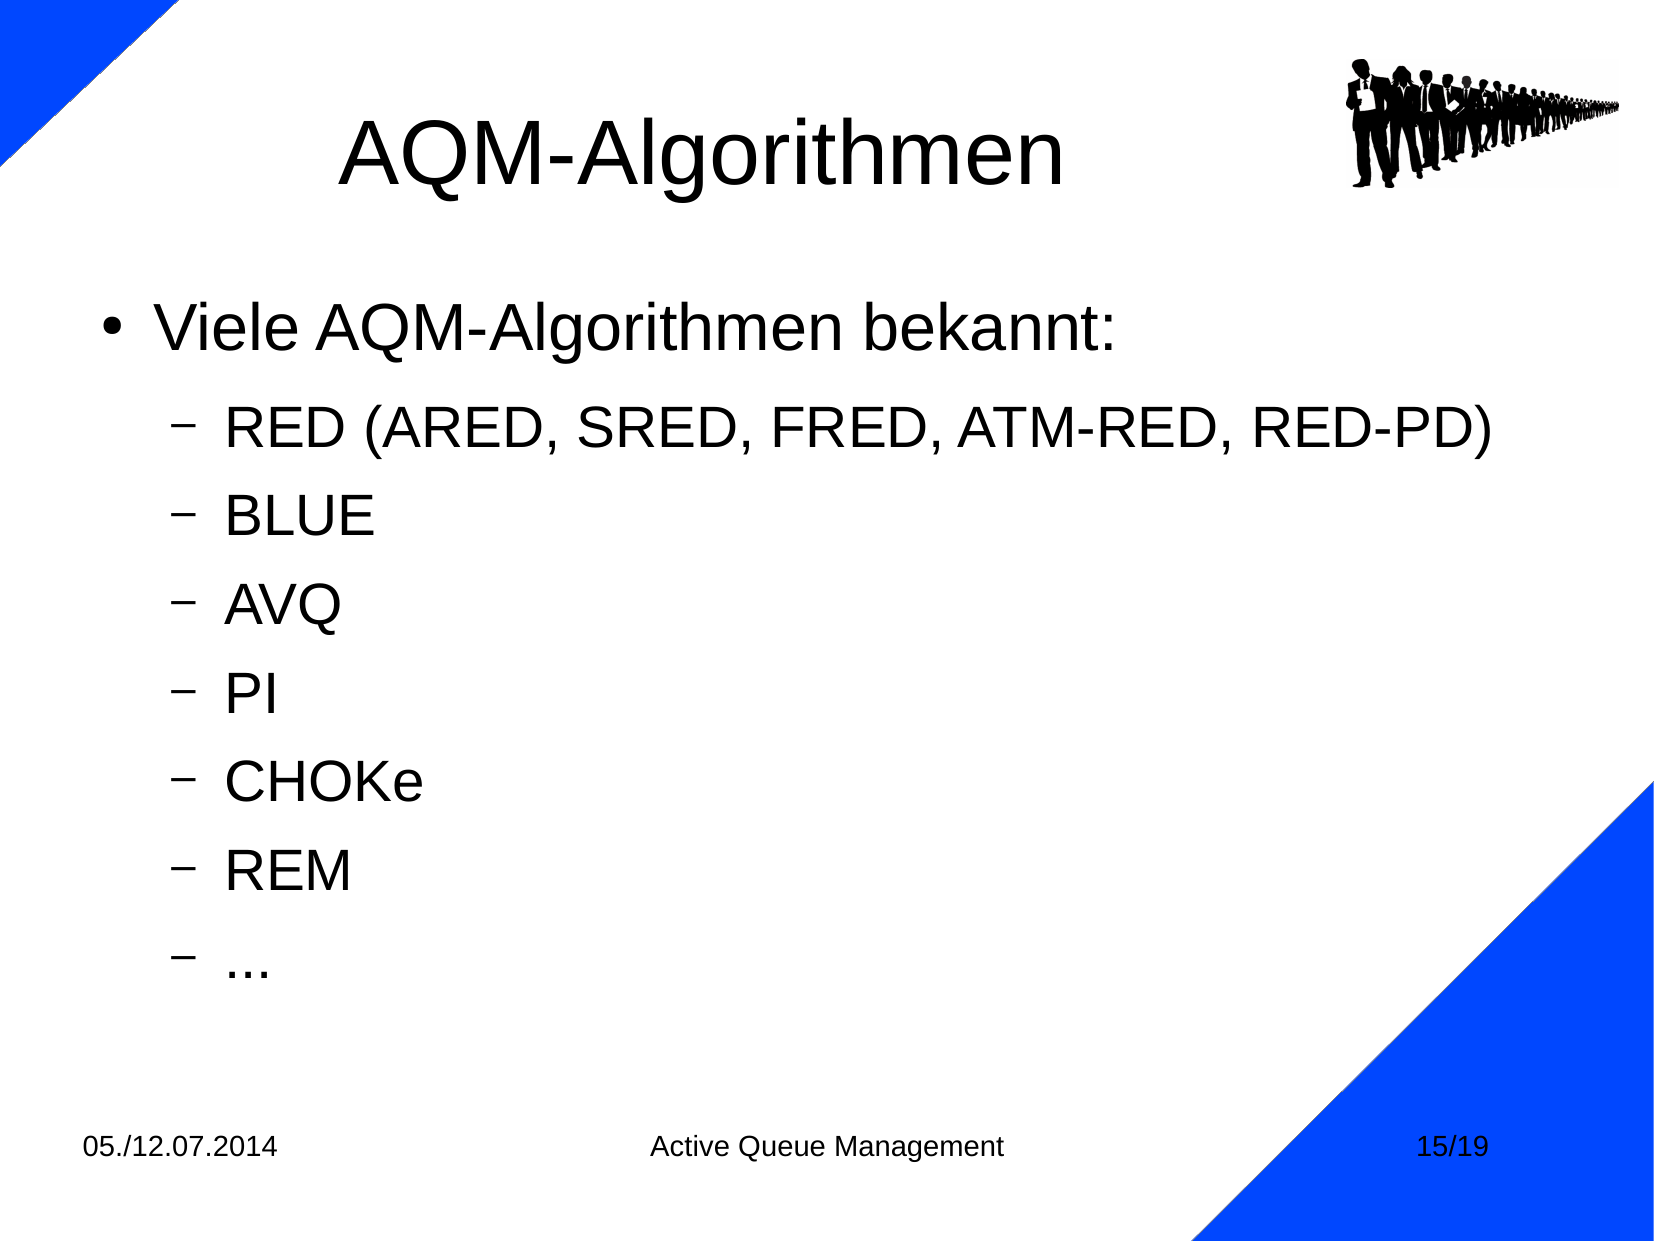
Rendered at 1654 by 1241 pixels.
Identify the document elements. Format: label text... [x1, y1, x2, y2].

title AQM-Algorithmen [82, 49, 1323, 257]
picture [1346, 59, 1619, 188]
list Viele AQM-Algorithmen bekannt: RED (ARED, SRED, FRED, ATM-RED, RED-PD) BLUE AVQ PI CHOKe REM ... [82, 290, 1571, 1010]
